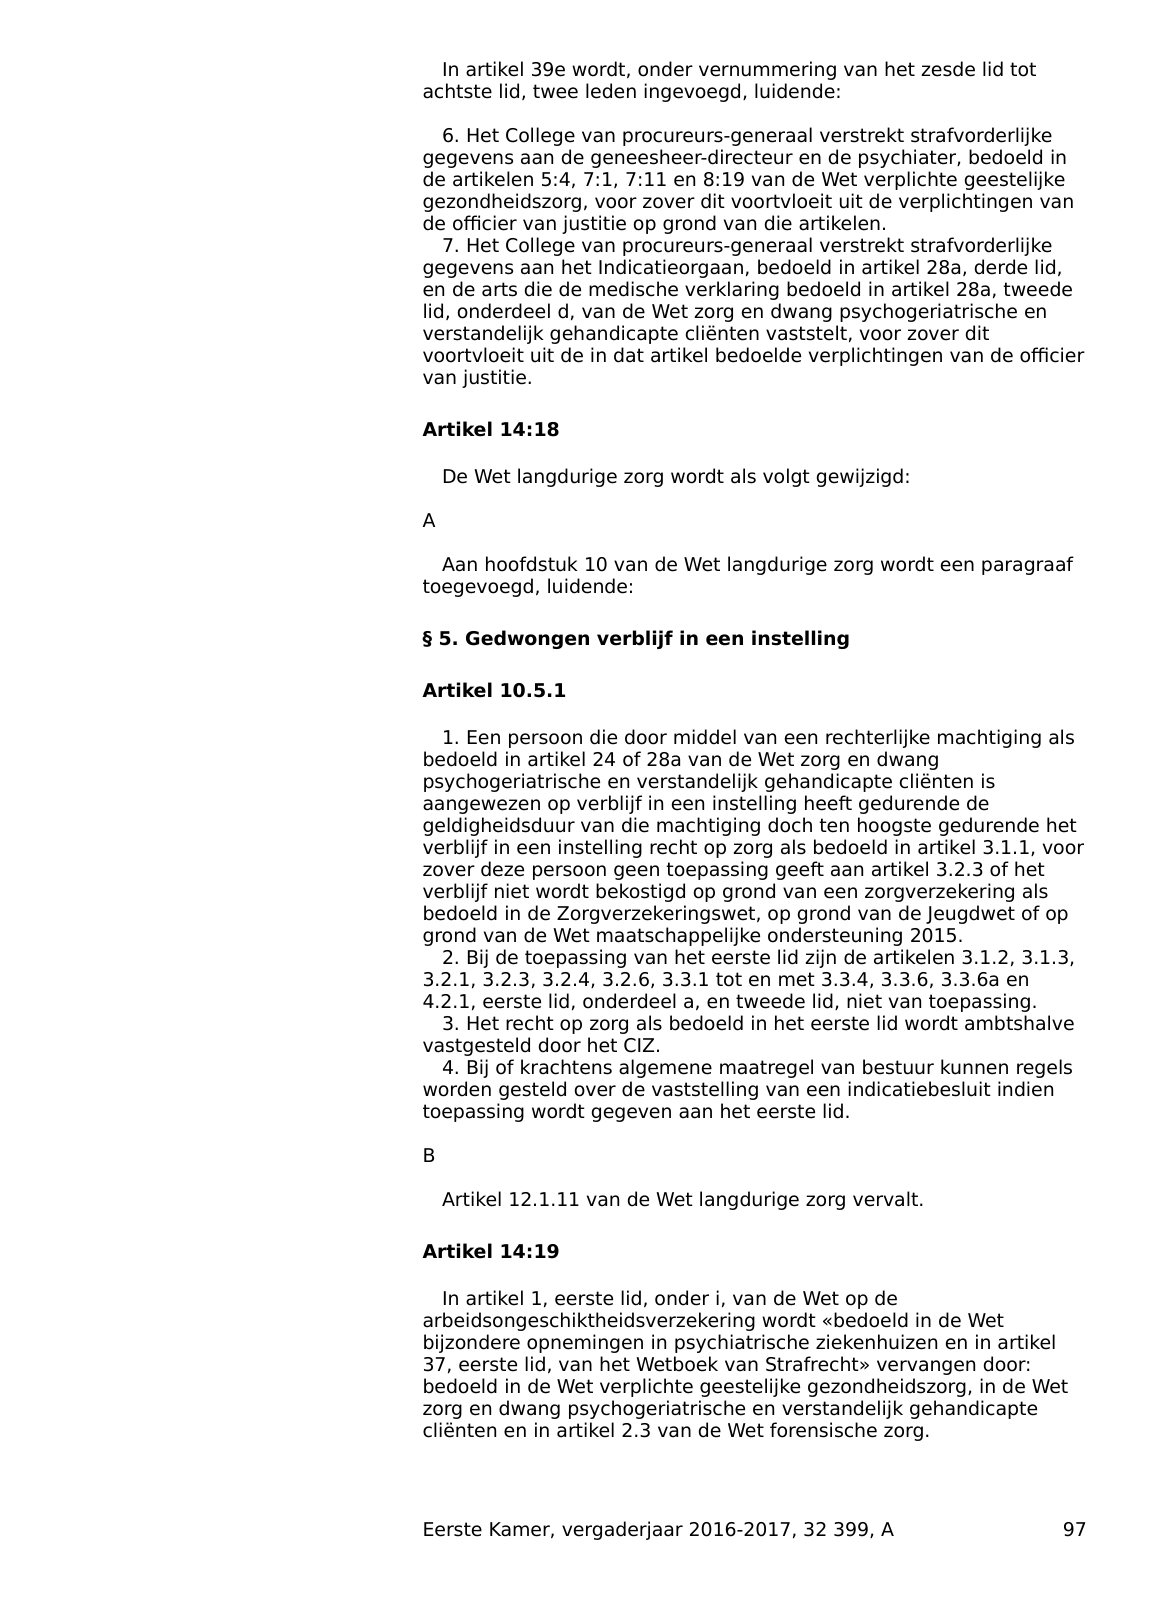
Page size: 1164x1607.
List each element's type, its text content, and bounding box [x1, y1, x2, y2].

text 4. Bij of krachtens algemene maatregel van bestuur kunnen regels worden gesteld over de vaststelling van een indicatiebesluit indien toepassing wordt gegeven aan het eerste lid. [422, 1057, 1087, 1123]
text De Wet langdurige zorg wordt als volgt gewijzigd: [422, 466, 1087, 488]
subtitle Artikel 14:18 [422, 419, 1087, 441]
subtitle Artikel 14:19 [422, 1241, 1087, 1263]
text In artikel 1, eerste lid, onder i, van de Wet op de arbeidsongeschiktheidsverzekering wordt «bedoeld in de Wet bijzondere opnemingen in psychiatrische ziekenhuizen en in artikel 37, eerste lid, van het Wetboek van Strafrecht» vervangen door: bedoeld in de Wet verplichte geestelijke gezondheidszorg, in de Wet zorg en dwang psychogeriatrische en verstandelijk gehandicapte cliënten en in artikel 2.3 van de Wet forensische zorg. [422, 1288, 1087, 1442]
subtitle Artikel 10.5.1 [422, 680, 1087, 702]
text 2. Bij de toepassing van het eerste lid zijn de artikelen 3.1.2, 3.1.3, 3.2.1, 3.2.3, 3.2.4, 3.2.6, 3.3.1 tot en met 3.3.4, 3.3.6, 3.3.6a en 4.2.1, eerste lid, onderdeel a, en tweede lid, niet van toepassing. [422, 947, 1087, 1013]
text 6. Het College van procureurs-generaal verstrekt strafvorderlijke gegevens aan de geneesheer-directeur en de psychiater, bedoeld in de artikelen 5:4, 7:1, 7:11 en 8:19 van de Wet verplichte geestelijke gezondheidszorg, voor zover dit voortvloeit uit de verplichtingen van de officier van justitie op grond van die artikelen. [422, 125, 1087, 235]
text 1. Een persoon die door middel van een rechterlijke machtiging als bedoeld in artikel 24 of 28a van de Wet zorg en dwang psychogeriatrische en verstandelijk gehandicapte cliënten is aangewezen op verblijf in een instelling heeft gedurende de geldigheidsduur van die machtiging doch ten hoogste gedurende het verblijf in een instelling recht op zorg als bedoeld in artikel 3.1.1, voor zover deze persoon geen toepassing geeft aan artikel 3.2.3 of het verblijf niet wordt bekostigd op grond van een zorgverzekering als bedoeld in de Zorgverzekeringswet, op grond van de Jeugdwet of op grond van de Wet maatschappelijke ondersteuning 2015. [422, 727, 1087, 947]
text 3. Het recht op zorg als bedoeld in het eerste lid wordt ambtshalve vastgesteld door het CIZ. [422, 1013, 1087, 1057]
text B [422, 1145, 1087, 1167]
text 7. Het College van procureurs-generaal verstrekt strafvorderlijke gegevens aan het Indicatieorgaan, bedoeld in artikel 28a, derde lid, en de arts die de medische verklaring bedoeld in artikel 28a, tweede lid, onderdeel d, van de Wet zorg en dwang psychogeriatrische en verstandelijk gehandicapte cliënten vaststelt, voor zover dit voortvloeit uit de in dat artikel bedoelde verplichtingen van de officier van justitie. [422, 235, 1087, 389]
text A [422, 510, 1087, 532]
text Aan hoofdstuk 10 van de Wet langdurige zorg wordt een paragraaf toegevoegd, luidende: [422, 554, 1087, 598]
subtitle § 5. Gedwongen verblijf in een instelling [422, 628, 1087, 650]
text Artikel 12.1.11 van de Wet langdurige zorg vervalt. [422, 1189, 1087, 1211]
text In artikel 39e wordt, onder vernummering van het zesde lid tot achtste lid, twee leden ingevoegd, luidende: [422, 59, 1087, 103]
